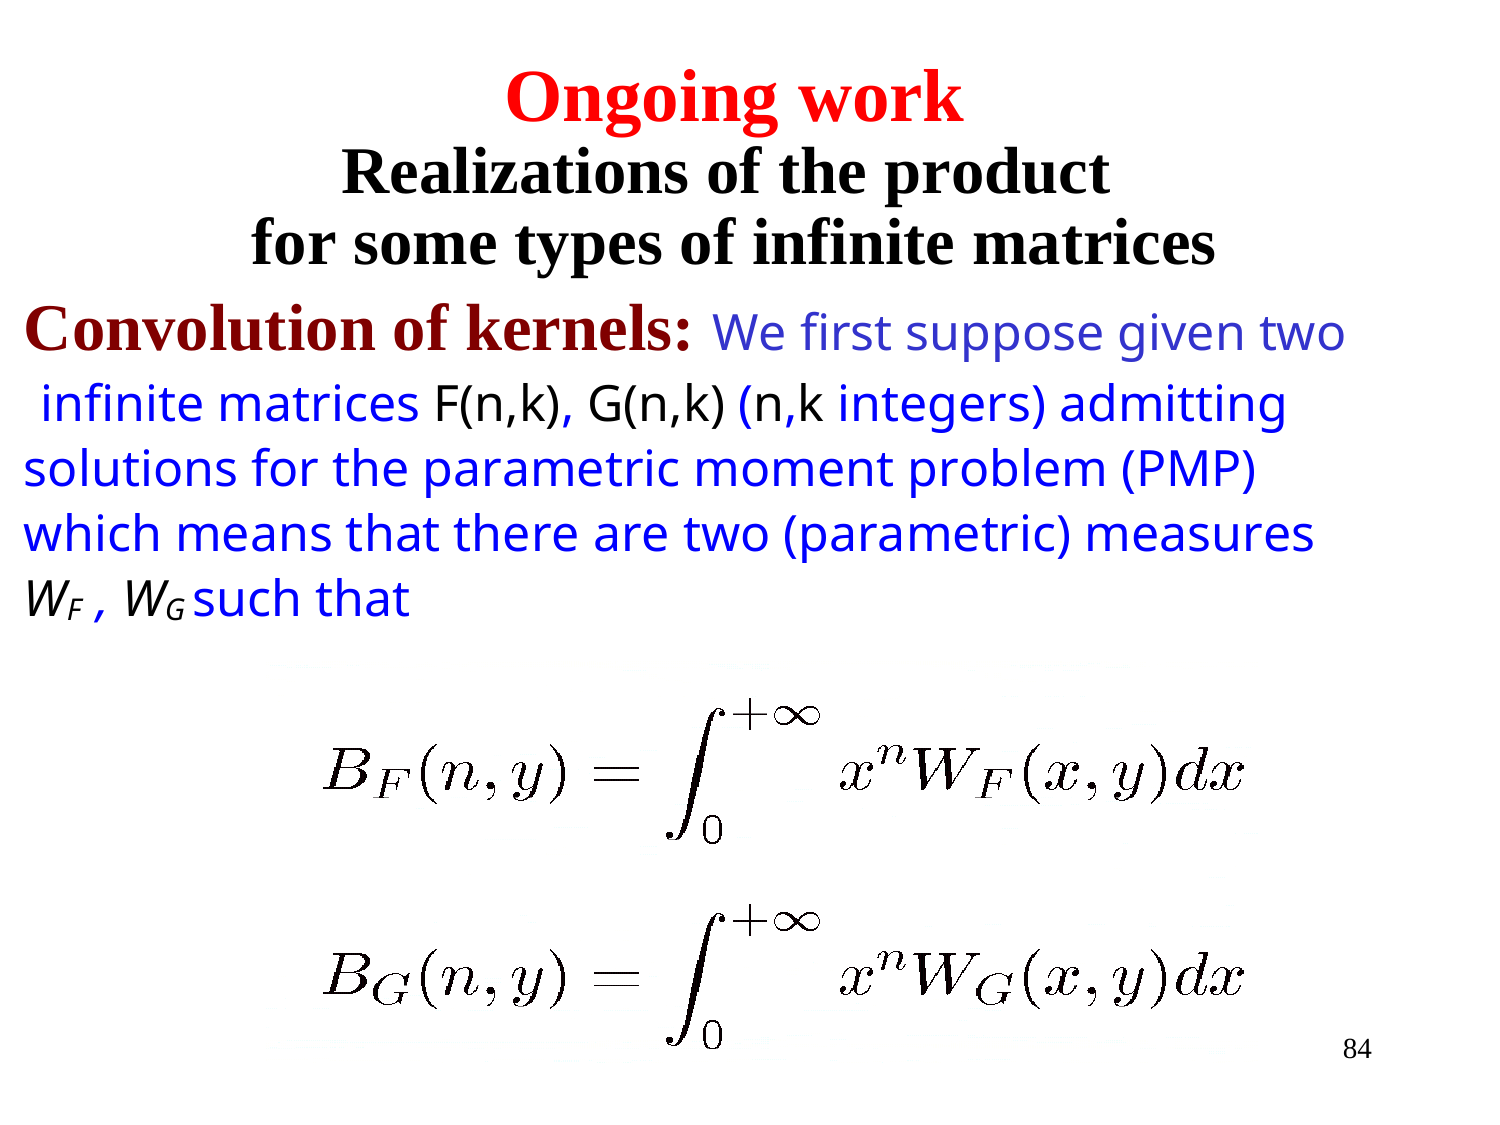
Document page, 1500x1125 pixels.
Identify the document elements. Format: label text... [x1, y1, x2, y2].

text_box Convolution of kernels: We first suppose given two infinite matrices F(n,k), G(n,k) (n,k integers) admitting solutions for the parametric moment problem (PMP) which means that there are two (parametric) measures WF , WG such that [9, 286, 1470, 634]
text_box Ongoing work Realizations of the product for some types of infinite matrices [93, 51, 1376, 286]
picture [265, 661, 1258, 1063]
